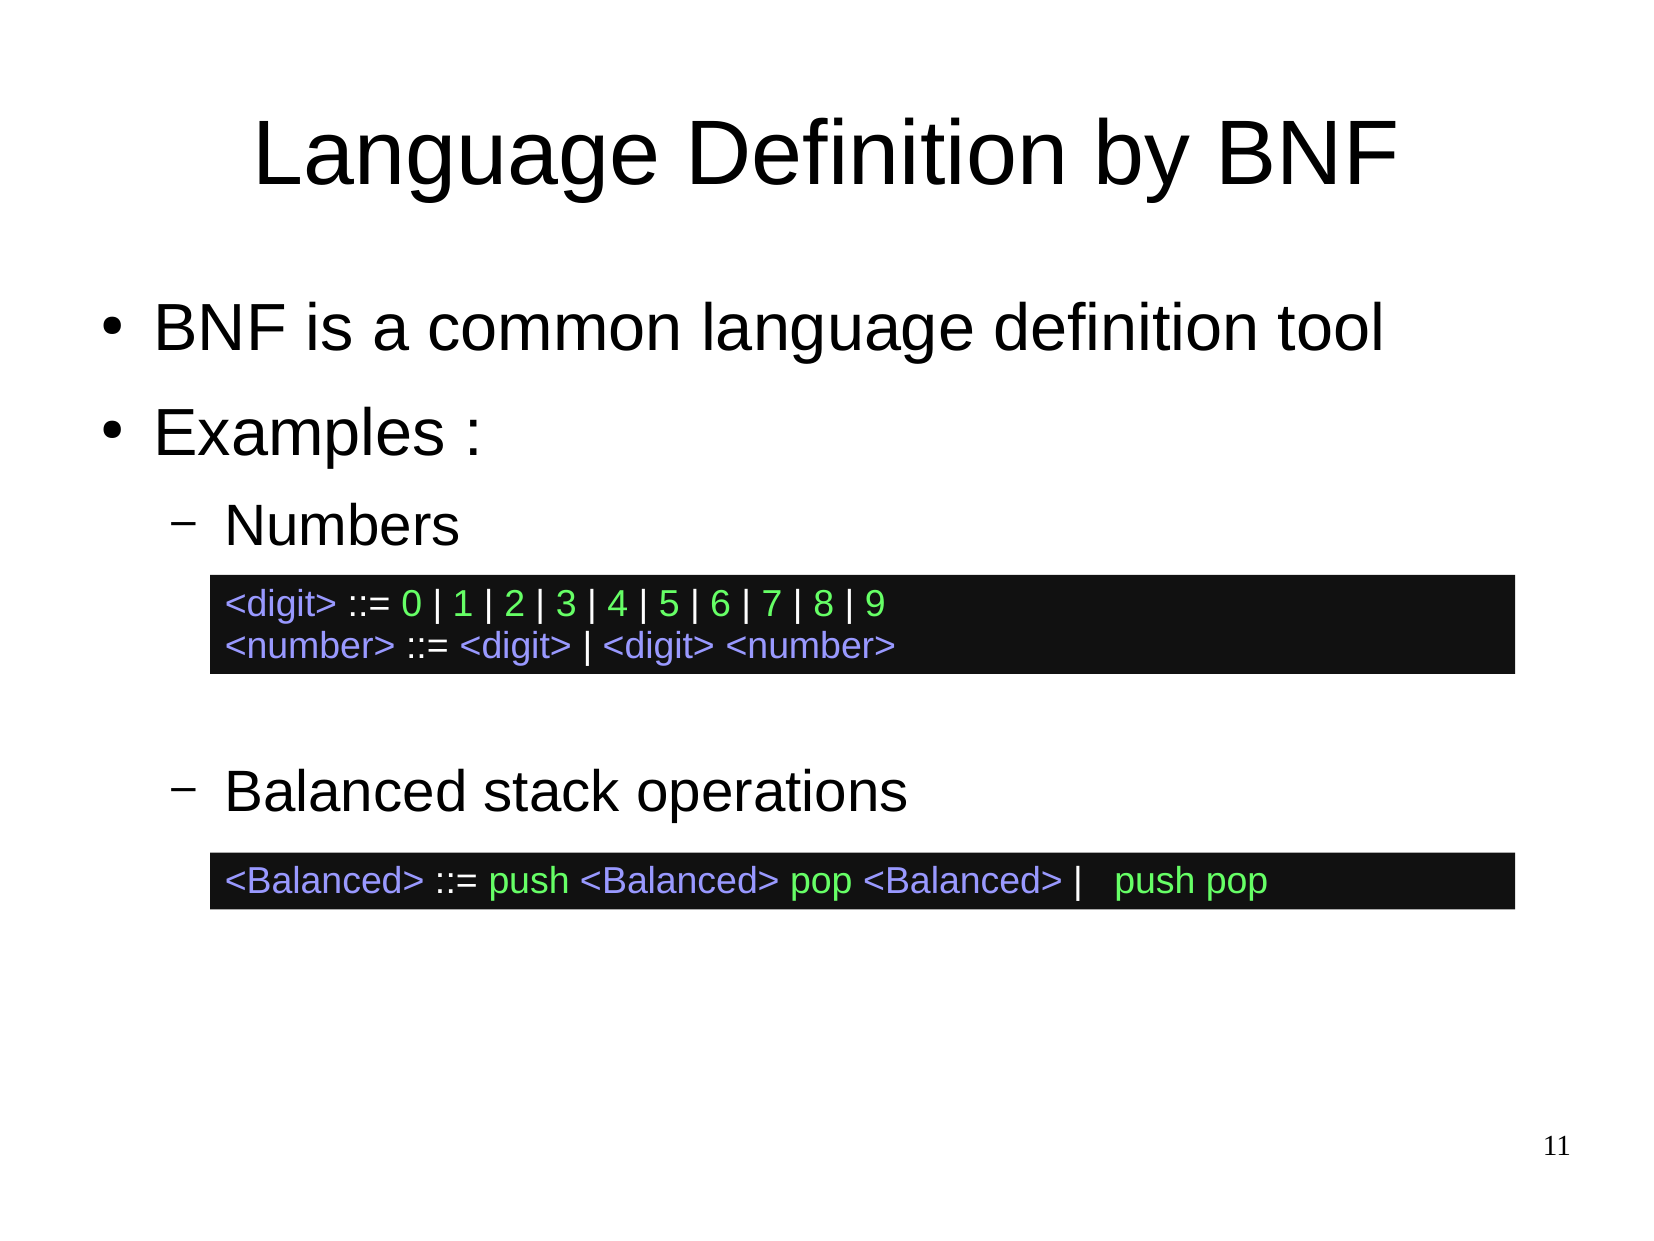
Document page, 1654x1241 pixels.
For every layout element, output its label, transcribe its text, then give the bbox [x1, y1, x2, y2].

text_box <digit> ::= 0 | 1 | 2 | 3 | 4 | 5 | 6 | 7 | 8 | 9 <number> ::= <digit> | <digit> <number> [210, 574, 1516, 674]
list BNF is a common language definition tool Examples : Numbers Balanced stack operations [82, 290, 1571, 1010]
text_box <Balanced> ::= push <Balanced> pop <Balanced> | push pop [210, 852, 1516, 910]
title Language Definition by BNF [82, 49, 1571, 257]
